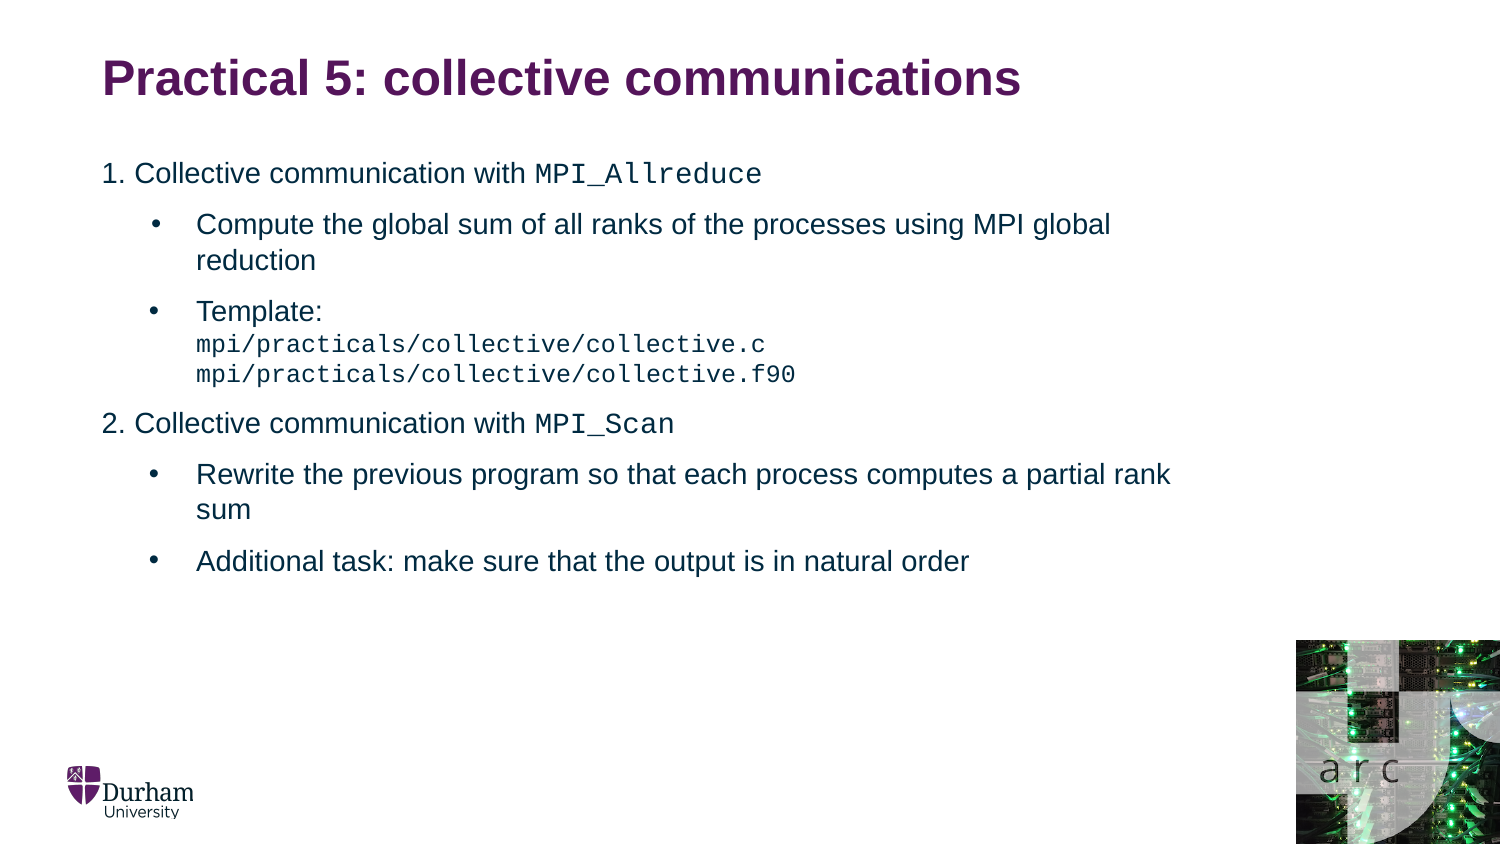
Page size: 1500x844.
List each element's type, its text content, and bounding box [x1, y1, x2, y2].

picture [1296, 640, 1500, 844]
list 1. Collective communication with MPI_Allreduce Compute the global sum of all ranks of the processes using MPI global reduction Template: mpi/practicals/collective/collective.c mpi/practicals/collective/collective.f90 2. Collective communication with MPI_Scan Rewrite the previous program so that each process computes a partial rank sum Additional task: make sure that the output is in natural order [101, 154, 1215, 740]
picture [67, 766, 193, 819]
title Practical 5: collective communications [101, 45, 1399, 187]
